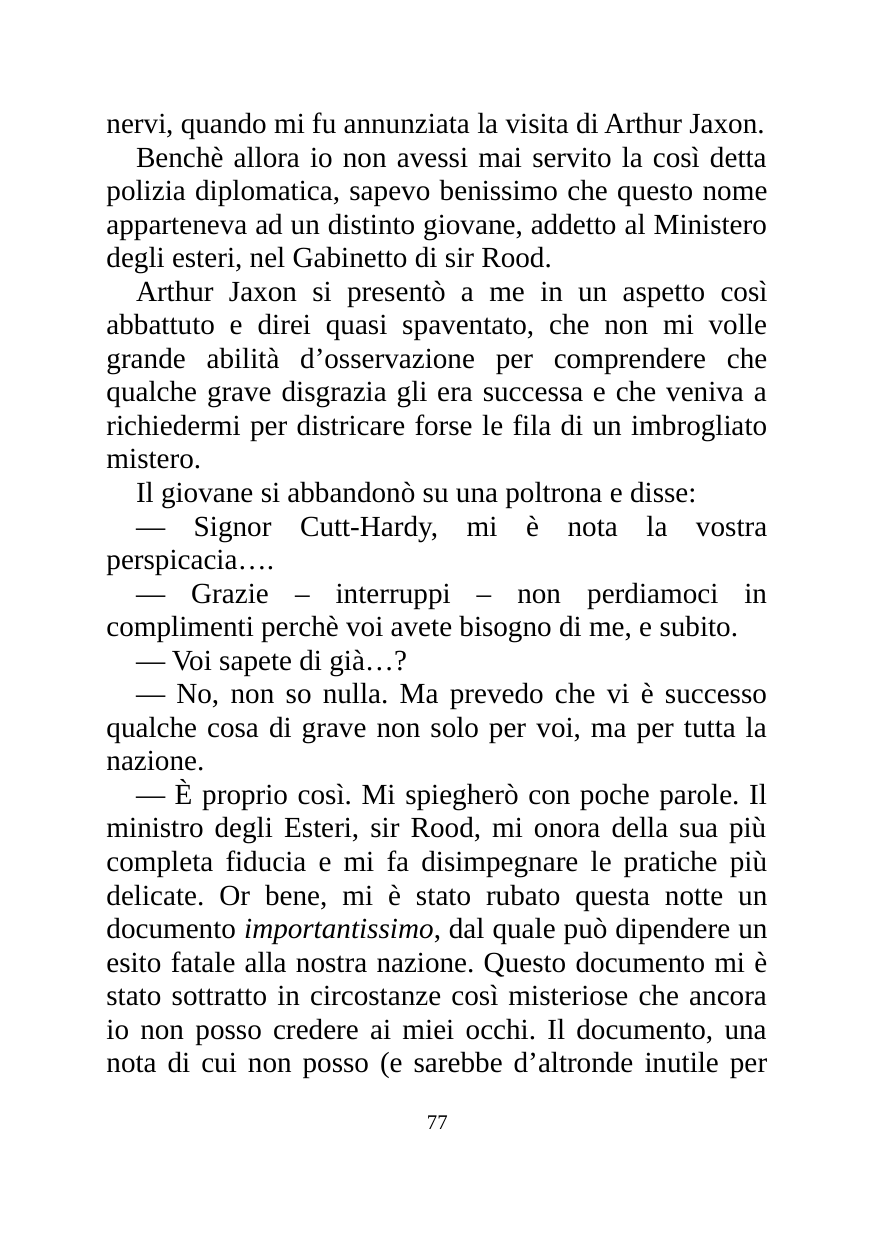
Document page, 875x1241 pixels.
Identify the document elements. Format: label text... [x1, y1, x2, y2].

text nervi, quando mi fu annunziata la visita di Arthur Jaxon. [106, 106, 768, 140]
text Arthur Jaxon si presentò a me in un aspetto così abbattuto e direi quasi spaventato, che non mi volle grande abilità d’osservazione per comprendere che qualche grave disgrazia gli era successa e che veniva a richiedermi per districare forse le fila di un imbrogliato mistero. [106, 274, 768, 475]
text — Voi sapete di già…? [106, 643, 768, 676]
text — È proprio così. Mi spiegherò con poche parole. Il ministro degli Esteri, sir Rood, mi onora della sua più completa fiducia e mi fa disimpegnare le pratiche più delicate. Or bene, mi è stato rubato questa notte un documento importantissimo, dal quale può dipendere un esito fatale alla nostra nazione. Questo documento mi è stato sottratto in circostanze così misteriose che ancora io non posso credere ai miei occhi. Il documento, una nota di cui non posso (e sarebbe d’altronde inutile per [106, 777, 768, 1079]
text Il giovane si abbandonò su una poltrona e disse: [106, 475, 768, 509]
text — Grazie – interruppi – non perdiamoci in complimenti perchè voi avete bisogno di me, e subito. [106, 576, 768, 643]
text — Signor Cutt-Hardy, mi è nota la vostra perspicacia…. [106, 509, 768, 576]
text Benchè allora io non avessi mai servito la così detta polizia diplomatica, sapevo benissimo che questo nome apparteneva ad un distinto giovane, addetto al Ministero degli esteri, nel Gabinetto di sir Rood. [106, 140, 768, 274]
text — No, non so nulla. Ma prevedo che vi è successo qualche cosa di grave non solo per voi, ma per tutta la nazione. [106, 676, 768, 777]
